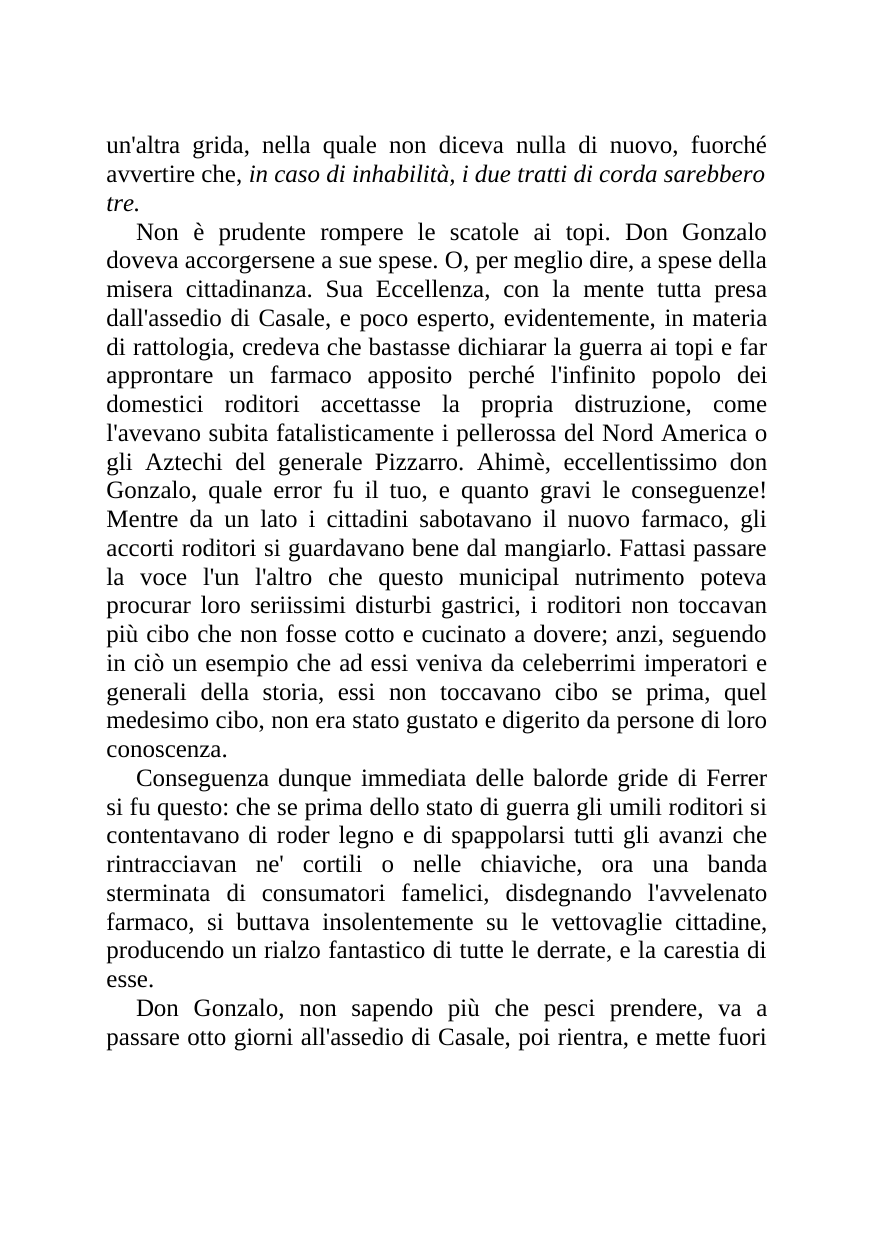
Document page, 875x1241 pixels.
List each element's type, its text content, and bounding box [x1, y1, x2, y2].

text un'altra grida, nella quale non diceva nulla di nuovo, fuorché avvertire che, in caso di inhabilità, i due tratti di corda sarebbero tre. [106, 130, 768, 217]
text Don Gonzalo, non sapendo più che pesci prendere, va a passare otto giorni all'assedio di Casale, poi rientra, e mette fuori [106, 993, 768, 1050]
text Conseguenza dunque immediata delle balorde gride di Ferrer si fu questo: che se prima dello stato di guerra gli umili roditori si contentavano di roder legno e di spappolarsi tutti gli avanzi che rintracciavan ne' cortili o nelle chiaviche, ora una banda sterminata di consumatori famelici, disdegnando l'avvelenato farmaco, si buttava insolentemente su le vettovaglie cittadine, producendo un rialzo fantastico di tutte le derrate, e la carestia di esse. [106, 763, 768, 993]
text Non è prudente rompere le scatole ai topi. Don Gonzalo doveva accorgersene a sue spese. O, per meglio dire, a spese della misera cittadinanza. Sua Eccellenza, con la mente tutta presa dall'assedio di Casale, e poco esperto, evidentemente, in materia di rattologia, credeva che bastasse dichiarar la guerra ai topi e far approntare un farmaco apposito perché l'infinito popolo dei domestici roditori accettasse la propria distruzione, come l'avevano subita fatalisticamente i pellerossa del Nord America o gli Aztechi del generale Pizzarro. Ahimè, eccellentissimo don Gonzalo, quale error fu il tuo, e quanto gravi le conseguenze! Mentre da un lato i cittadini sabotavano il nuovo farmaco, gli accorti roditori si guardavano bene dal mangiarlo. Fattasi passare la voce l'un l'altro che questo municipal nutrimento poteva procurar loro seriissimi disturbi gastrici, i roditori non toccavan più cibo che non fosse cotto e cucinato a dovere; anzi, seguendo in ciò un esempio che ad essi veniva da celeberrimi imperatori e generali della storia, essi non toccavano cibo se prima, quel medesimo cibo, non era stato gustato e digerito da persone di loro conoscenza. [106, 217, 768, 763]
